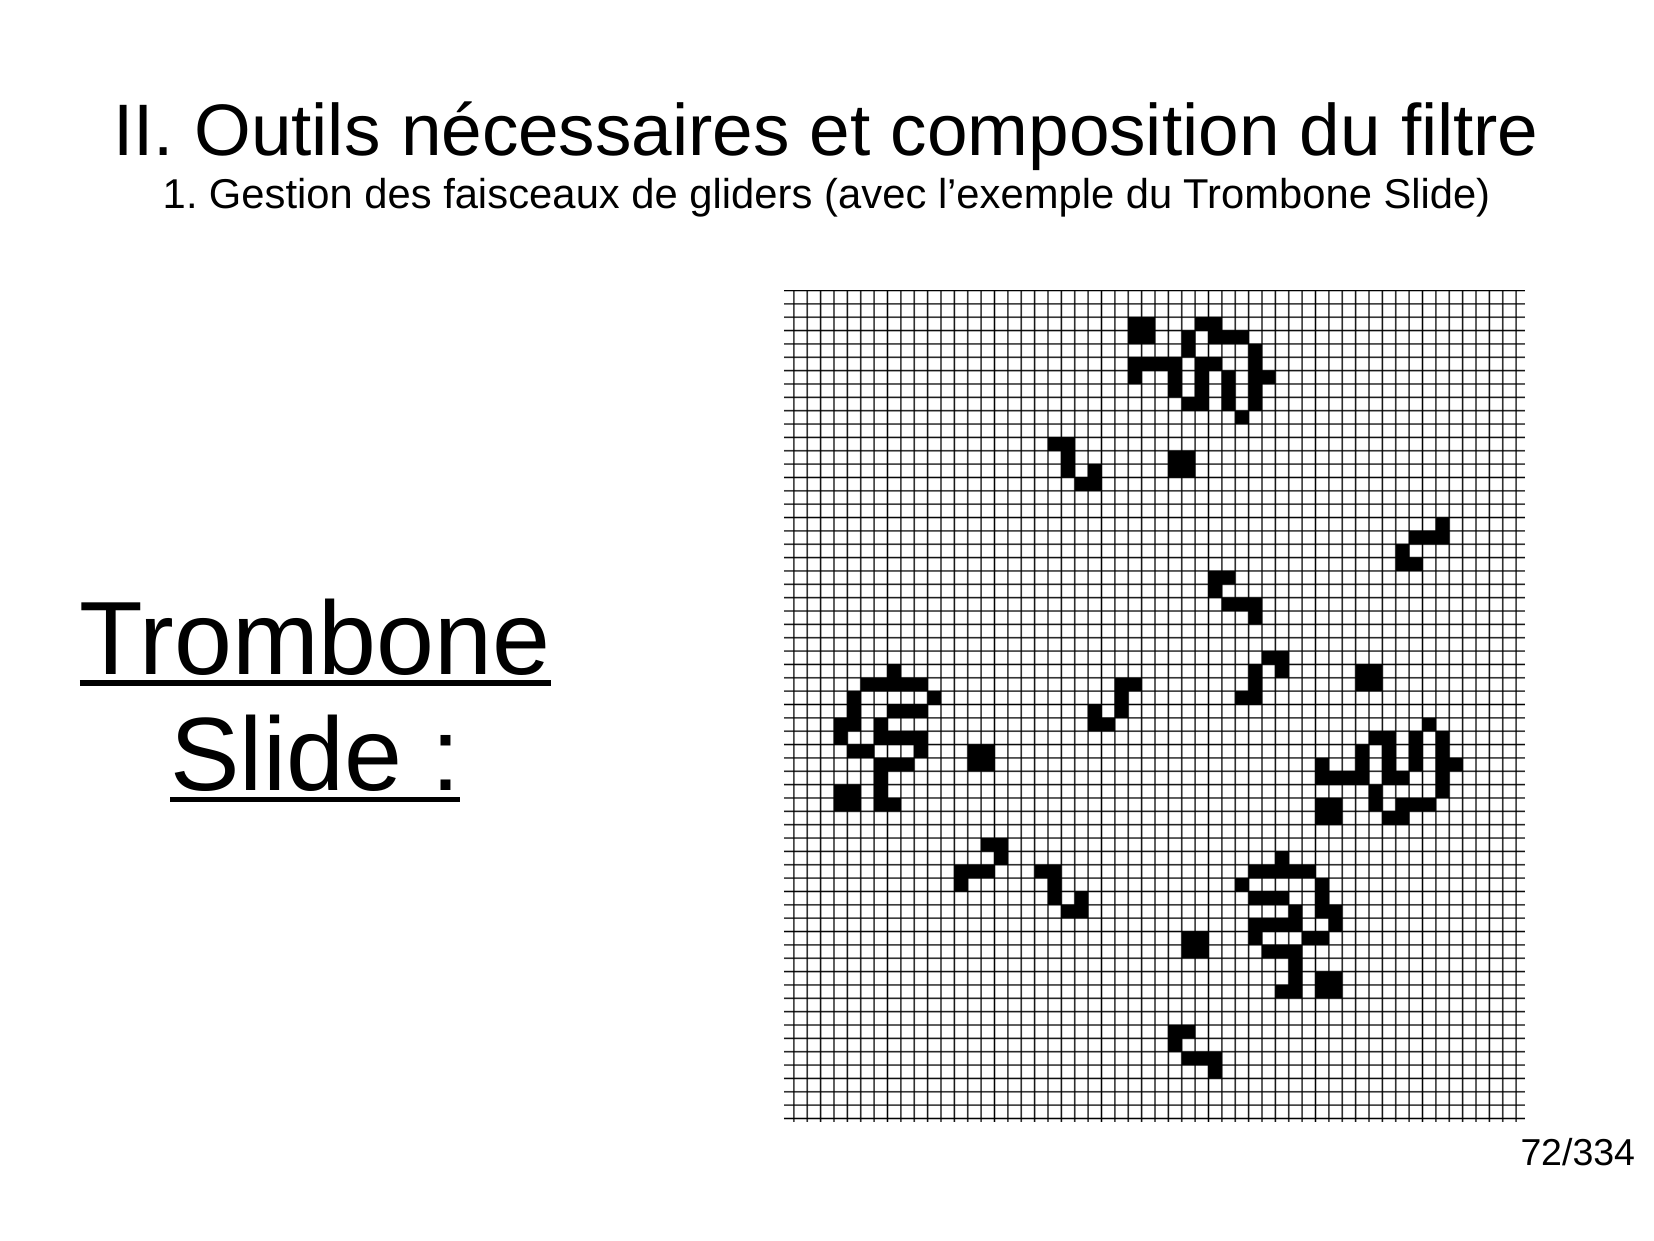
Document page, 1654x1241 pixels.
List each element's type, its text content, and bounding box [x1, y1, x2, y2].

text_box TromboneSlide : [65, 572, 591, 937]
picture [784, 290, 1525, 1123]
text_box <number>/334 [1505, 1124, 1654, 1182]
title II. Outils nécessaires et composition du filtre 1. Gestion des faisceaux de gliders (avec l’exemple du Trombone Slide) [82, 49, 1571, 257]
